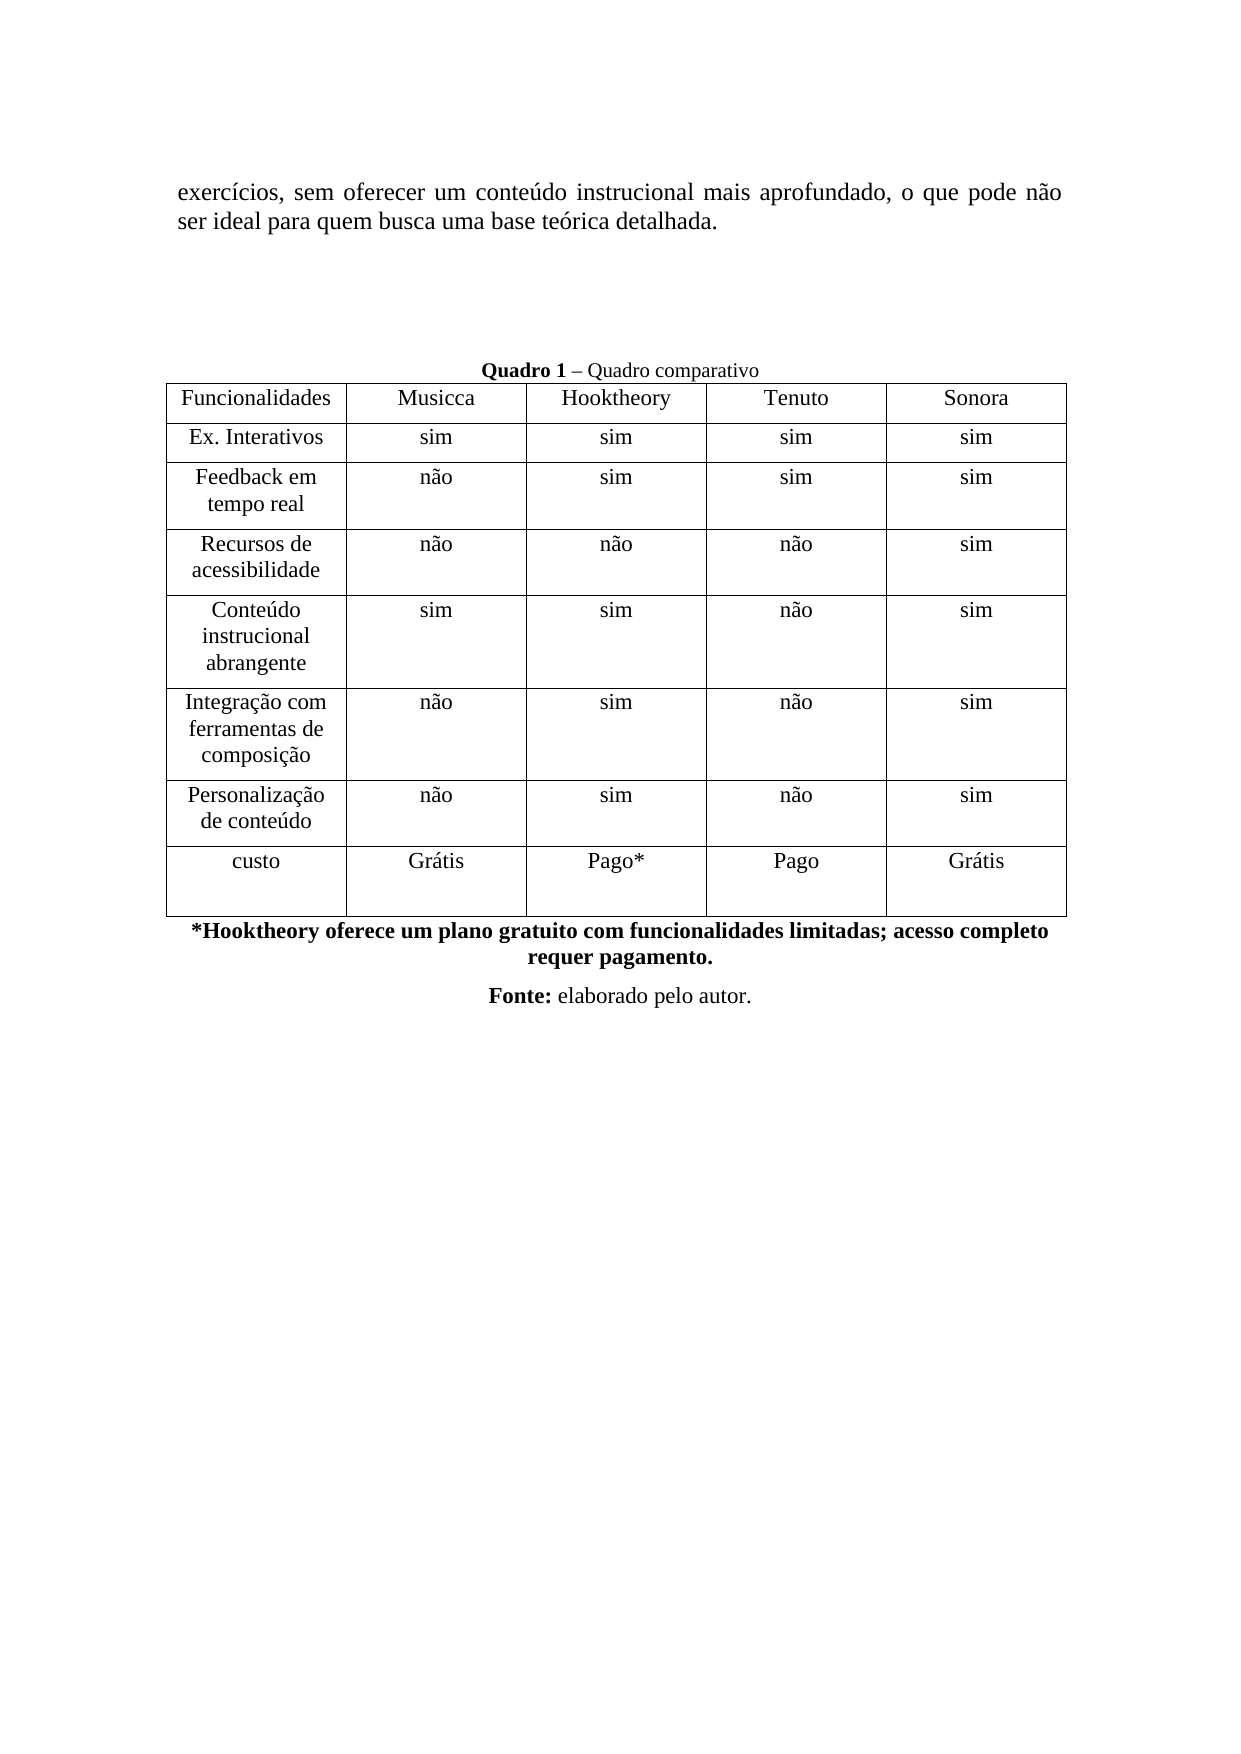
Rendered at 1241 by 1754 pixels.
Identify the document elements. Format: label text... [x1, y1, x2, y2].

table_header Sonora [887, 384, 1066, 422]
table_cell Grátis [347, 847, 526, 916]
text Fonte: elaborado pelo autor. [177, 982, 1063, 1008]
table_cell Conteúdo instrucional abrangente [167, 596, 346, 687]
table_cell não [527, 530, 706, 595]
table_cell não [347, 530, 526, 595]
table_cell sim [527, 596, 706, 687]
table_cell Integração com ferramentas de composição [167, 689, 346, 780]
table_cell custo [167, 847, 346, 916]
table_cell sim [887, 689, 1066, 780]
table_cell Feedback em tempo real [167, 463, 346, 528]
table_cell sim [887, 596, 1066, 687]
table_cell sim [347, 424, 526, 462]
table_cell Pago* [527, 847, 706, 916]
table_cell não [707, 596, 886, 687]
table_cell sim [527, 781, 706, 846]
table_cell não [707, 530, 886, 595]
table_cell sim [887, 530, 1066, 595]
table_cell sim [707, 463, 886, 528]
table_cell não [347, 781, 526, 846]
table_cell não [707, 781, 886, 846]
table_header Tenuto [707, 384, 886, 422]
table_header Funcionalidades [167, 384, 346, 422]
table_cell Recursos de acessibilidade [167, 530, 346, 595]
table_cell sim [527, 689, 706, 780]
table_cell sim [887, 424, 1066, 462]
table_cell não [707, 689, 886, 780]
table_cell não [347, 689, 526, 780]
table_header Musicca [347, 384, 526, 422]
table_cell sim [527, 424, 706, 462]
text exercícios, sem oferecer um conteúdo instrucional mais aprofundado, o que pode não ser ideal para quem busca uma base teórica detalhada. [177, 177, 1063, 235]
table_cell Grátis [887, 847, 1066, 916]
table_cell sim [347, 596, 526, 687]
table_cell Pago [707, 847, 886, 916]
table_cell sim [707, 424, 886, 462]
text Quadro 1 – Quadro comparativo [177, 358, 1063, 382]
table_cell sim [887, 781, 1066, 846]
table_cell sim [887, 463, 1066, 528]
table_header Hooktheory [527, 384, 706, 422]
table_cell Personalização de conteúdo [167, 781, 346, 846]
table_cell sim [527, 463, 706, 528]
table_cell Ex. Interativos [167, 424, 346, 462]
table_cell não [347, 463, 526, 528]
text *​Hooktheory oferece um plano gratuito com funcionalidades limitadas; acesso completo requer pagamento.​ [177, 917, 1063, 970]
